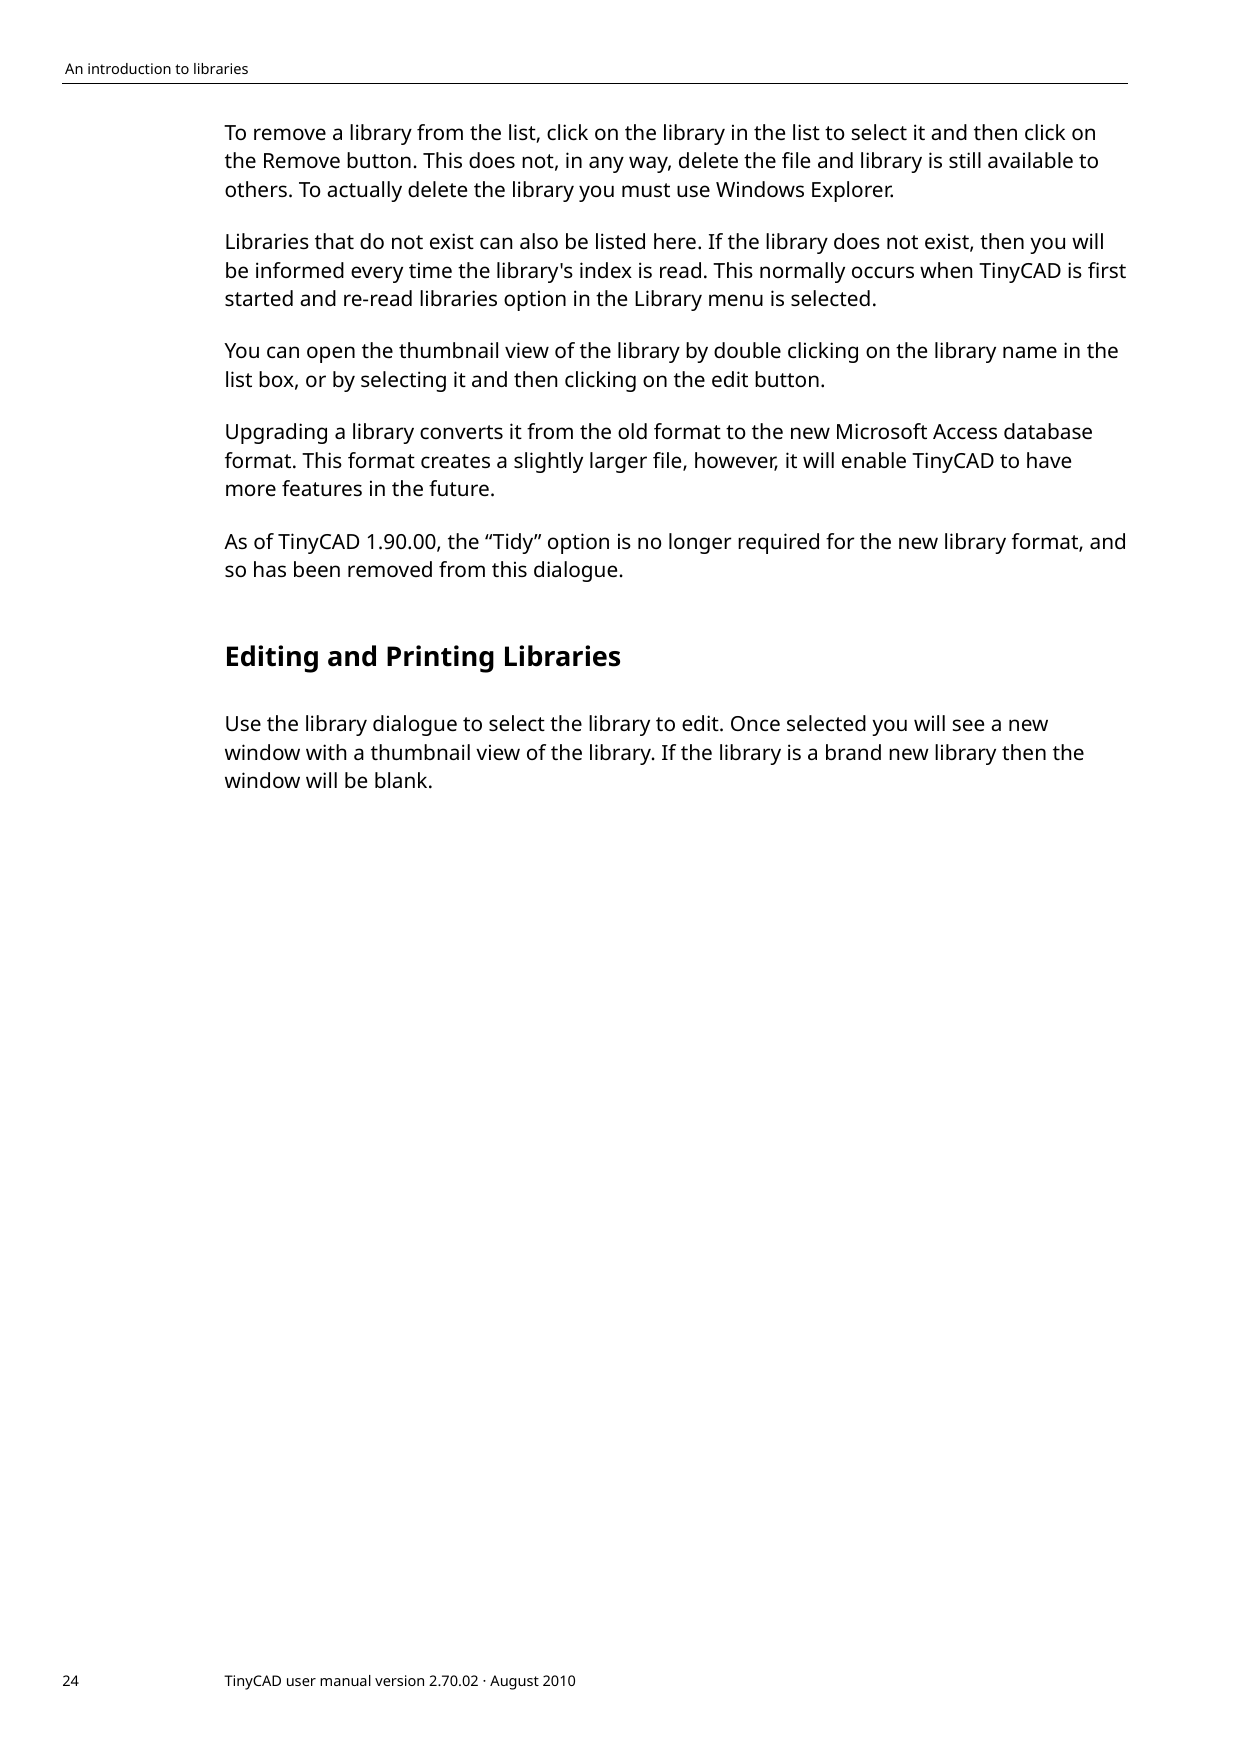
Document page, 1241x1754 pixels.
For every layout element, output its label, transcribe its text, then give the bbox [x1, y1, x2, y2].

text Use the library dialogue to select the library to edit. Once selected you will see a new window with a thumbnail view of the library. If the library is a brand new library then the window will be blank. [224, 709, 1128, 795]
text Upgrading a library converts it from the old format to the new Microsoft Access database format. This format creates a slightly larger file, however, it will enable TinyCAD to have more features in the future. [224, 417, 1128, 503]
text Libraries that do not exist can also be listed here. If the library does not exist, then you will be informed every time the library's index is read. This normally occurs when TinyCAD is first started and re-read libraries option in the Library menu is selected. [224, 227, 1128, 313]
text You can open the thumbnail view of the library by double clicking on the library name in the list box, or by selecting it and then clicking on the edit button. [224, 337, 1128, 393]
text To remove a library from the list, click on the library in the list to select it and then click on the Remove button. This does not, in any way, delete the file and library is still available to others. To actually delete the library you must use Windows Explorer. [224, 118, 1128, 203]
subtitle Editing and Printing Libraries [224, 637, 1128, 674]
text As of TinyCAD 1.90.00, the “Tidy” option is no longer required for the new library format, and so has been removed from this dialogue. [224, 527, 1128, 584]
